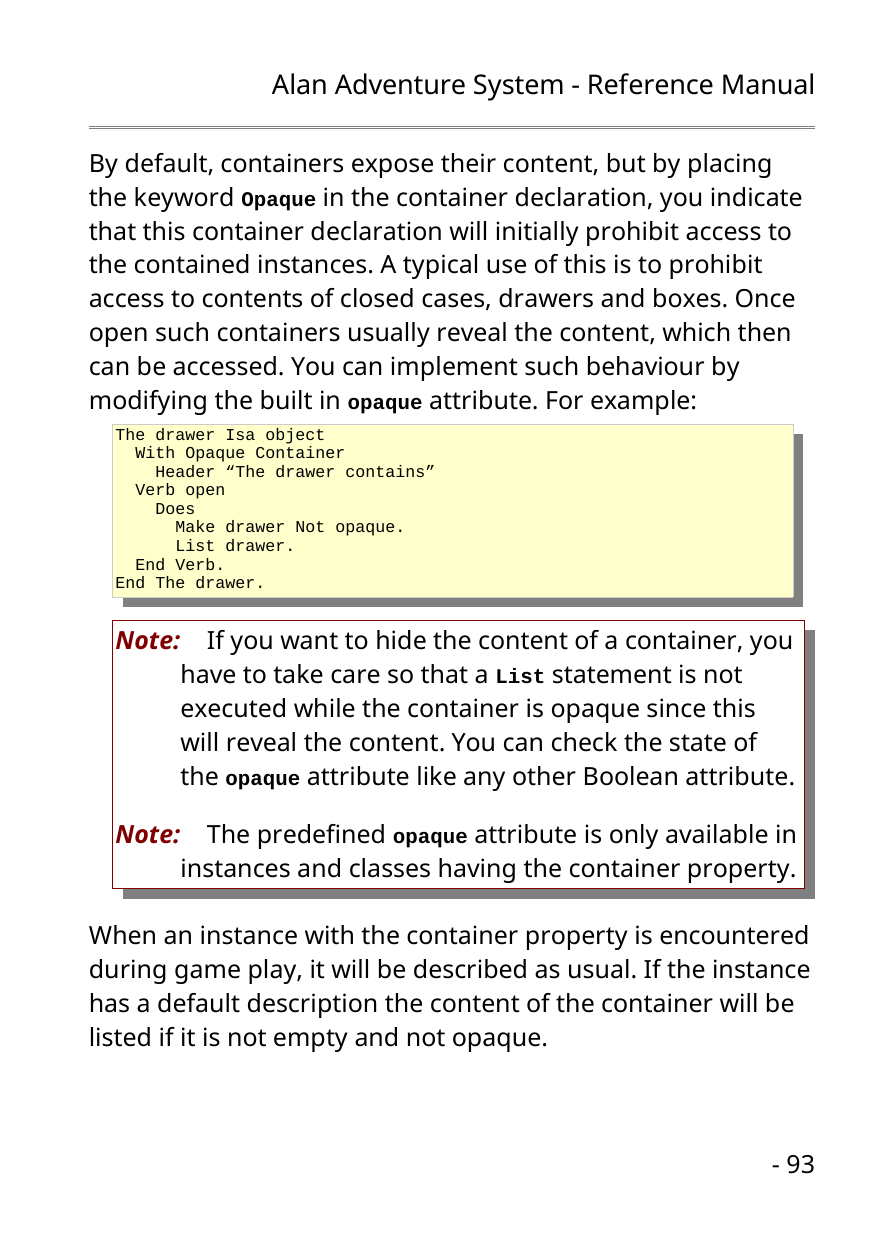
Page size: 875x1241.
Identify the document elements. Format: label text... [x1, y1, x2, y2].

list If you want to hide the content of a container, you have to take care so that a List statement is not executed while the container is opaque since this will reveal the content. You can check the state of the opaque attribute like any other Boolean attribute. [113, 621, 804, 792]
text The drawer Isa object With Opaque Container Header “The drawer contains” Verb open Does Make drawer Not opaque. List drawer. End Verb. End The drawer. [113, 425, 793, 597]
text When an instance with the container property is encountered during game play, it will be described as usual. If the instance has a default description the content of the container will be listed if it is not empty and not opaque. [88, 918, 815, 1053]
text By default, containers expose their content, but by placing the keyword Opaque in the container declaration, you indicate that this container declaration will initially prohibit access to the contained instances. A typical use of this is to prohibit access to contents of closed cases, drawers and boxes. Once open such containers usually reveal the content, which then can be accessed. You can implement such behaviour by modifying the built in opaque attribute. For example: [88, 146, 815, 417]
list The predefined opaque attribute is only available in instances and classes having the container property. [113, 814, 804, 888]
